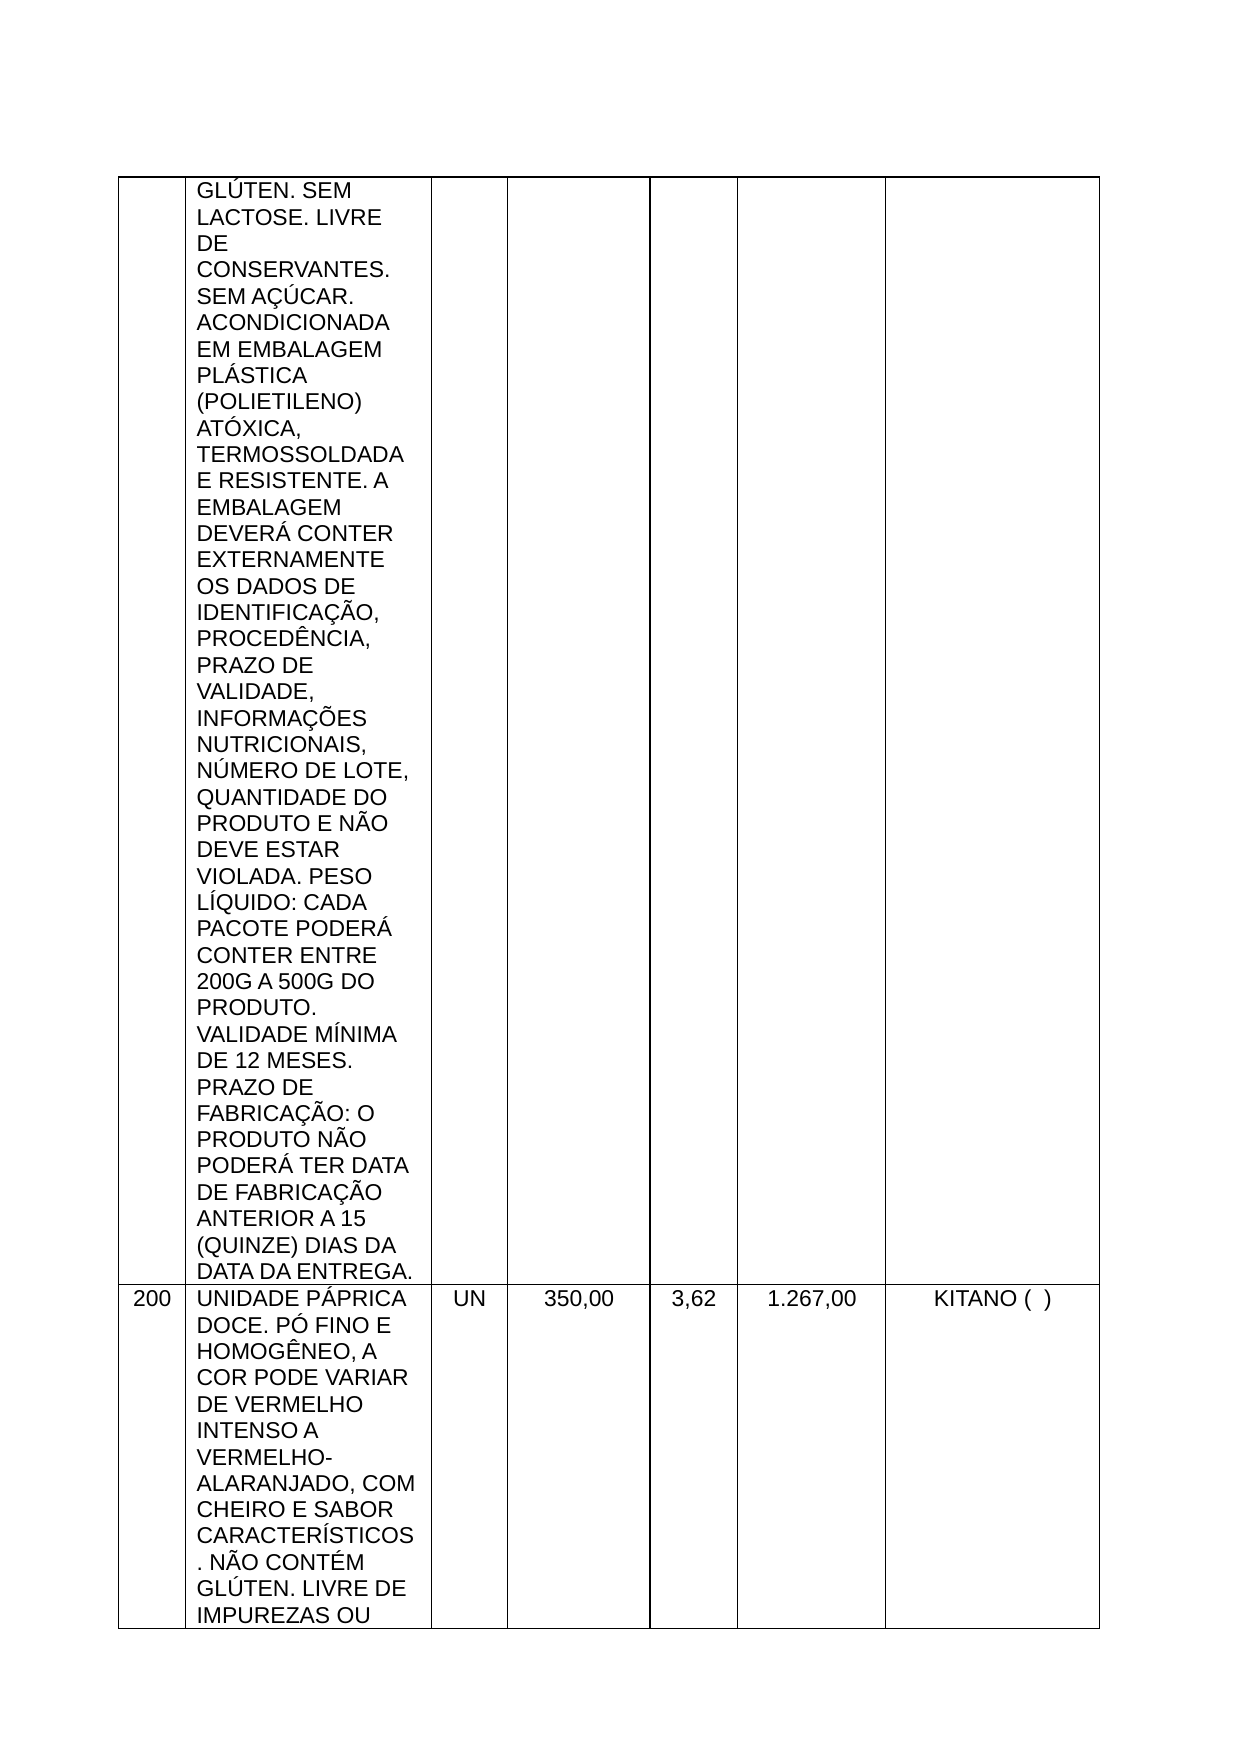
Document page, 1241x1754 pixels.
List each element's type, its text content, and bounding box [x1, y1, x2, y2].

table_cell [886, 178, 1099, 1284]
table_cell [738, 178, 885, 1284]
table_cell 200 [119, 1285, 185, 1628]
table_cell glúten. Sem lactose. Livre de conservantes. Sem açúcar. Acondicionada em embalagem plástica (polietileno) atóxica, termossoldada e resistente. A embalagem deverá conter externamente os dados de identificação, procedência, prazo de validade, informações nutricionais, número de lote, quantidade do produto e não deve estar violada. Peso líquido: cada pacote poderá conter entre 200g a 500g do produto. Validade mínima de 12 meses. Prazo de fabricação: O produto não poderá ter data de fabricação anterior a 15 (quinze) dias da data da entrega. [186, 178, 431, 1284]
table_cell Unidade Páprica doce. Pó fino e homogêneo, a cor pode variar de vermelho intenso a vermelho-alaranjado, com cheiro e sabor característicos. Não contém glúten. Livre de impurezas ou [186, 1285, 431, 1628]
table_cell [508, 178, 649, 1284]
table_cell 3,62 [651, 1285, 737, 1628]
table_cell 1.267,00 [738, 1285, 885, 1628]
table_cell KITANO ( ) [886, 1285, 1099, 1628]
table_cell [651, 178, 737, 1284]
table_cell [119, 178, 185, 1284]
table_cell 350,00 [508, 1285, 649, 1628]
table_cell [432, 178, 507, 1284]
table_cell Un [432, 1285, 507, 1628]
